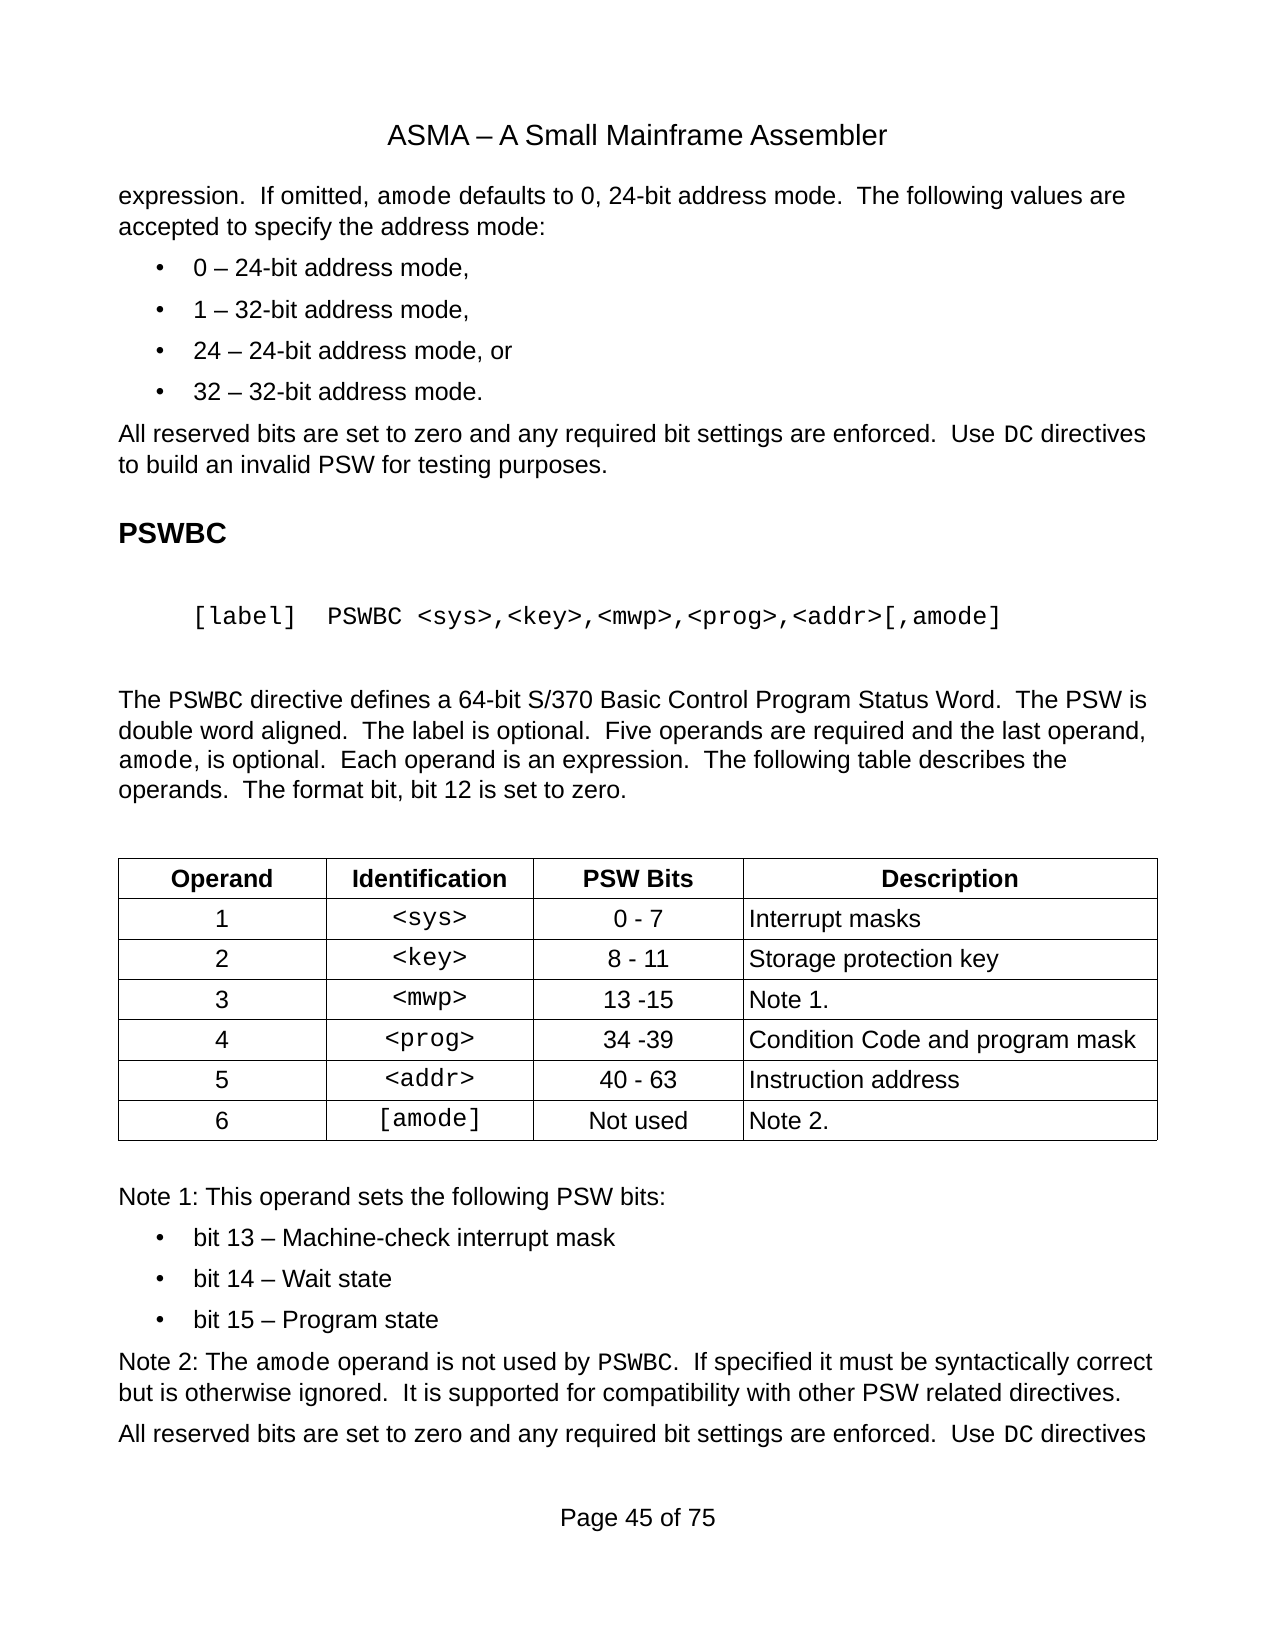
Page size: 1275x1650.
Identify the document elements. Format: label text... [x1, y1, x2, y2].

table_header Identification [327, 859, 533, 898]
table_cell Interrupt masks [744, 899, 1157, 939]
table_cell <sys> [327, 899, 533, 939]
table_header Description [744, 859, 1157, 898]
text expression. If omitted, amode defaults to 0, 24-bit address mode. The following values are accepted to specify the address mode: [118, 181, 1157, 241]
table_header Operand [119, 859, 326, 898]
table_cell Note 1. [744, 980, 1157, 1019]
table_cell 8 - 11 [534, 940, 743, 979]
table_cell Not used [534, 1101, 743, 1140]
text Note 2: The amode operand is not used by PSWBC. If specified it must be syntactically correct but is otherwise ignored. It is supported for compatibility with other PSW related directives. [118, 1347, 1157, 1407]
table_cell 1 [119, 899, 326, 939]
list 32 – 32-bit address mode. [156, 377, 1157, 406]
text The PSWBC directive defines a 64-bit S/370 Basic Control Program Status Word. The PSW is double word aligned. The label is optional. Five operands are required and the last operand, amode, is optional. Each operand is an expression. The following table describes the operands. The format bit, bit 12 is set to zero. [118, 685, 1157, 804]
table_cell 0 - 7 [534, 899, 743, 939]
list bit 15 – Program state [156, 1306, 1157, 1334]
text Note 1: This operand sets the following PSW bits: [118, 1182, 1157, 1210]
table_cell <key> [327, 940, 533, 979]
table_cell 40 - 63 [534, 1061, 743, 1100]
table_cell 5 [119, 1061, 326, 1100]
table_cell 6 [119, 1101, 326, 1140]
table_header PSW Bits [534, 859, 743, 898]
list 0 – 24-bit address mode, [156, 253, 1157, 282]
table_cell Instruction address [744, 1061, 1157, 1100]
table_cell 34 -39 [534, 1020, 743, 1059]
table_cell 13 -15 [534, 980, 743, 1019]
table_cell <addr> [327, 1061, 533, 1100]
table_cell Note 2. [744, 1101, 1157, 1140]
list 1 – 32-bit address mode, [156, 295, 1157, 323]
text All reserved bits are set to zero and any required bit settings are enforced. Use DC directives [118, 1419, 1157, 1450]
table_cell 3 [119, 980, 326, 1019]
text All reserved bits are set to zero and any required bit settings are enforced. Use DC directives to build an invalid PSW for testing purposes. [118, 419, 1157, 478]
subtitle PSWBC [118, 516, 1157, 549]
table_cell Storage protection key [744, 940, 1157, 979]
list bit 13 – Machine-check interrupt mask [156, 1223, 1157, 1252]
table_cell <mwp> [327, 980, 533, 1019]
list 24 – 24-bit address mode, or [156, 336, 1157, 365]
table_cell <prog> [327, 1020, 533, 1059]
table_cell Condition Code and program mask [744, 1020, 1157, 1059]
text [label] PSWBC <sys>,<key>,<mwp>,<prog>,<addr>[,amode] [192, 603, 1157, 632]
table_cell [amode] [327, 1101, 533, 1140]
table_cell 4 [119, 1020, 326, 1059]
list bit 14 – Wait state [156, 1264, 1157, 1293]
table_cell 2 [119, 940, 326, 979]
